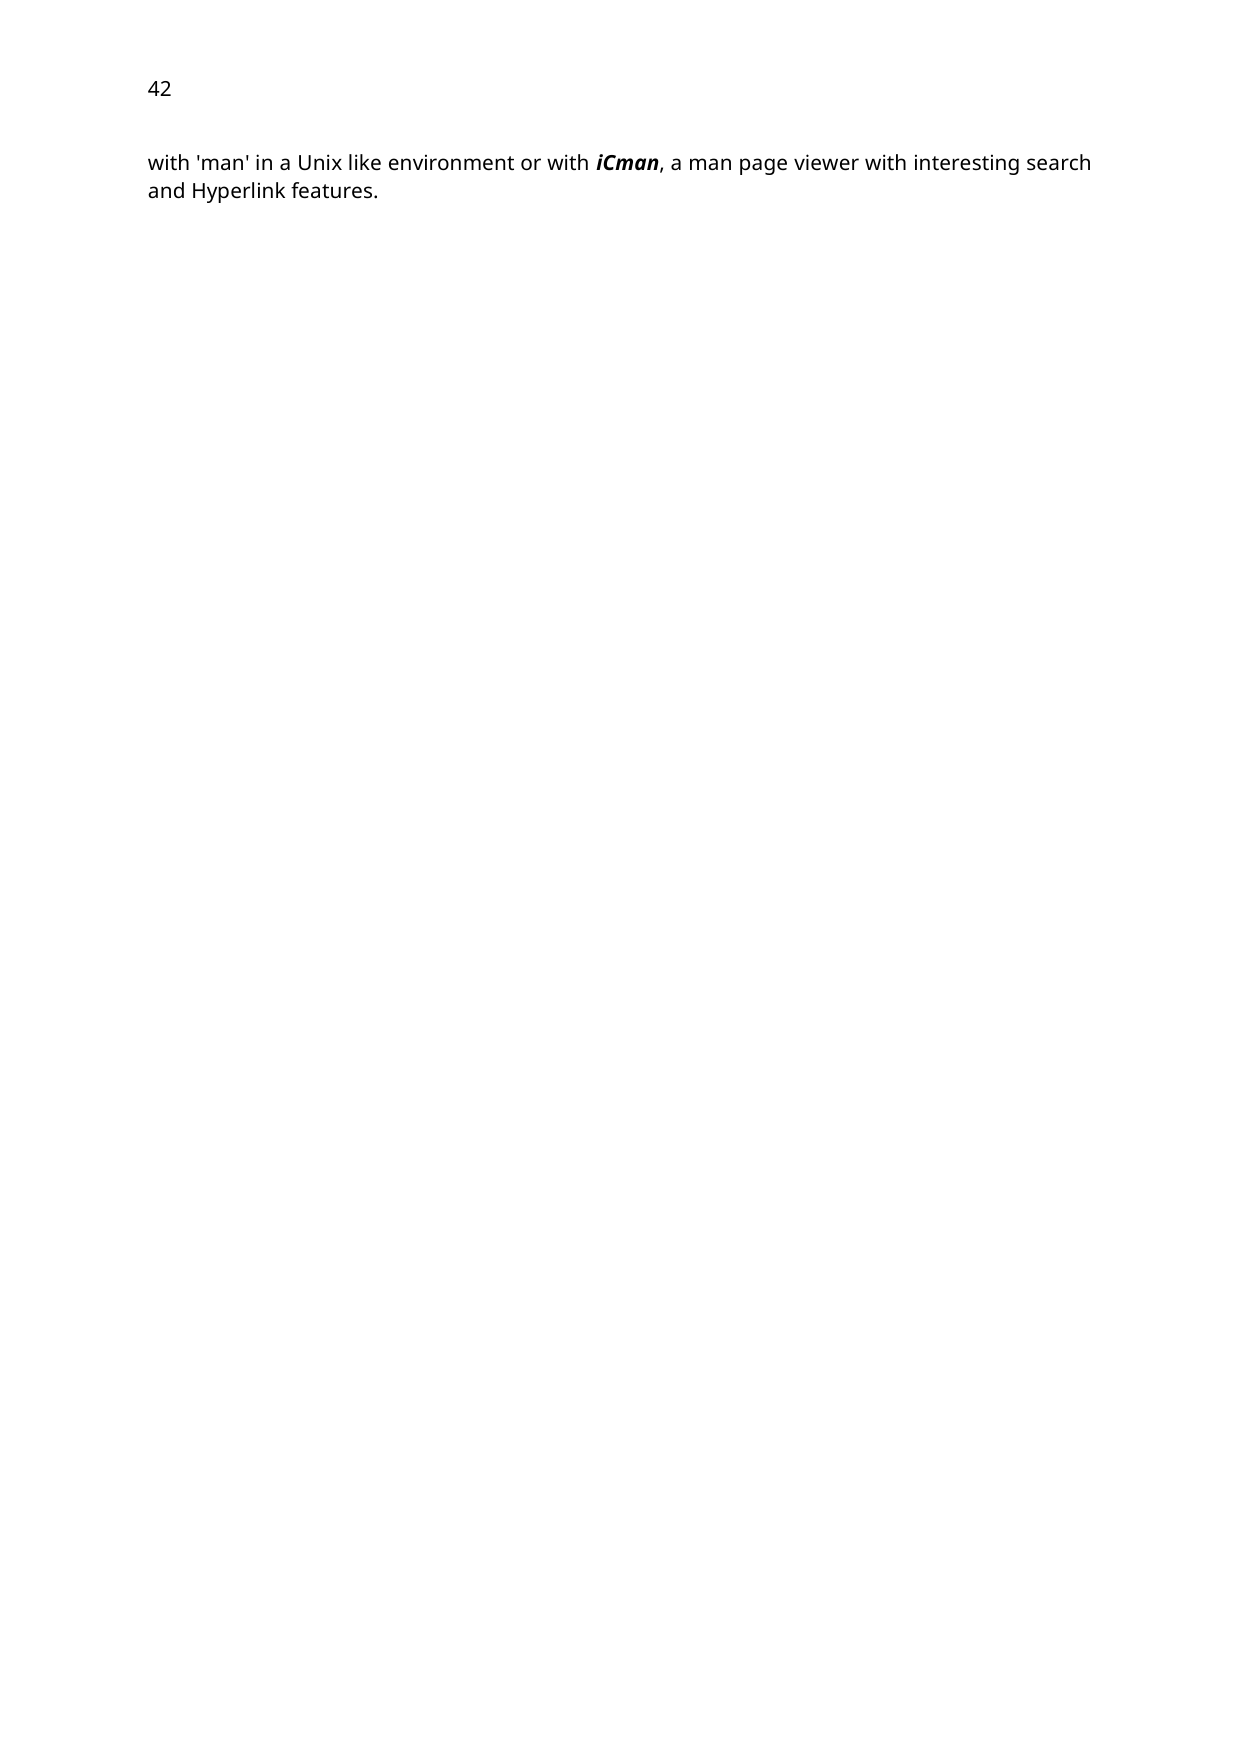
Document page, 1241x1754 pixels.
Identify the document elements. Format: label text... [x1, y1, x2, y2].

text with 'man' in a Unix like environment or with iCman, a man page viewer with interesting search and Hyperlink features. [148, 148, 1092, 205]
